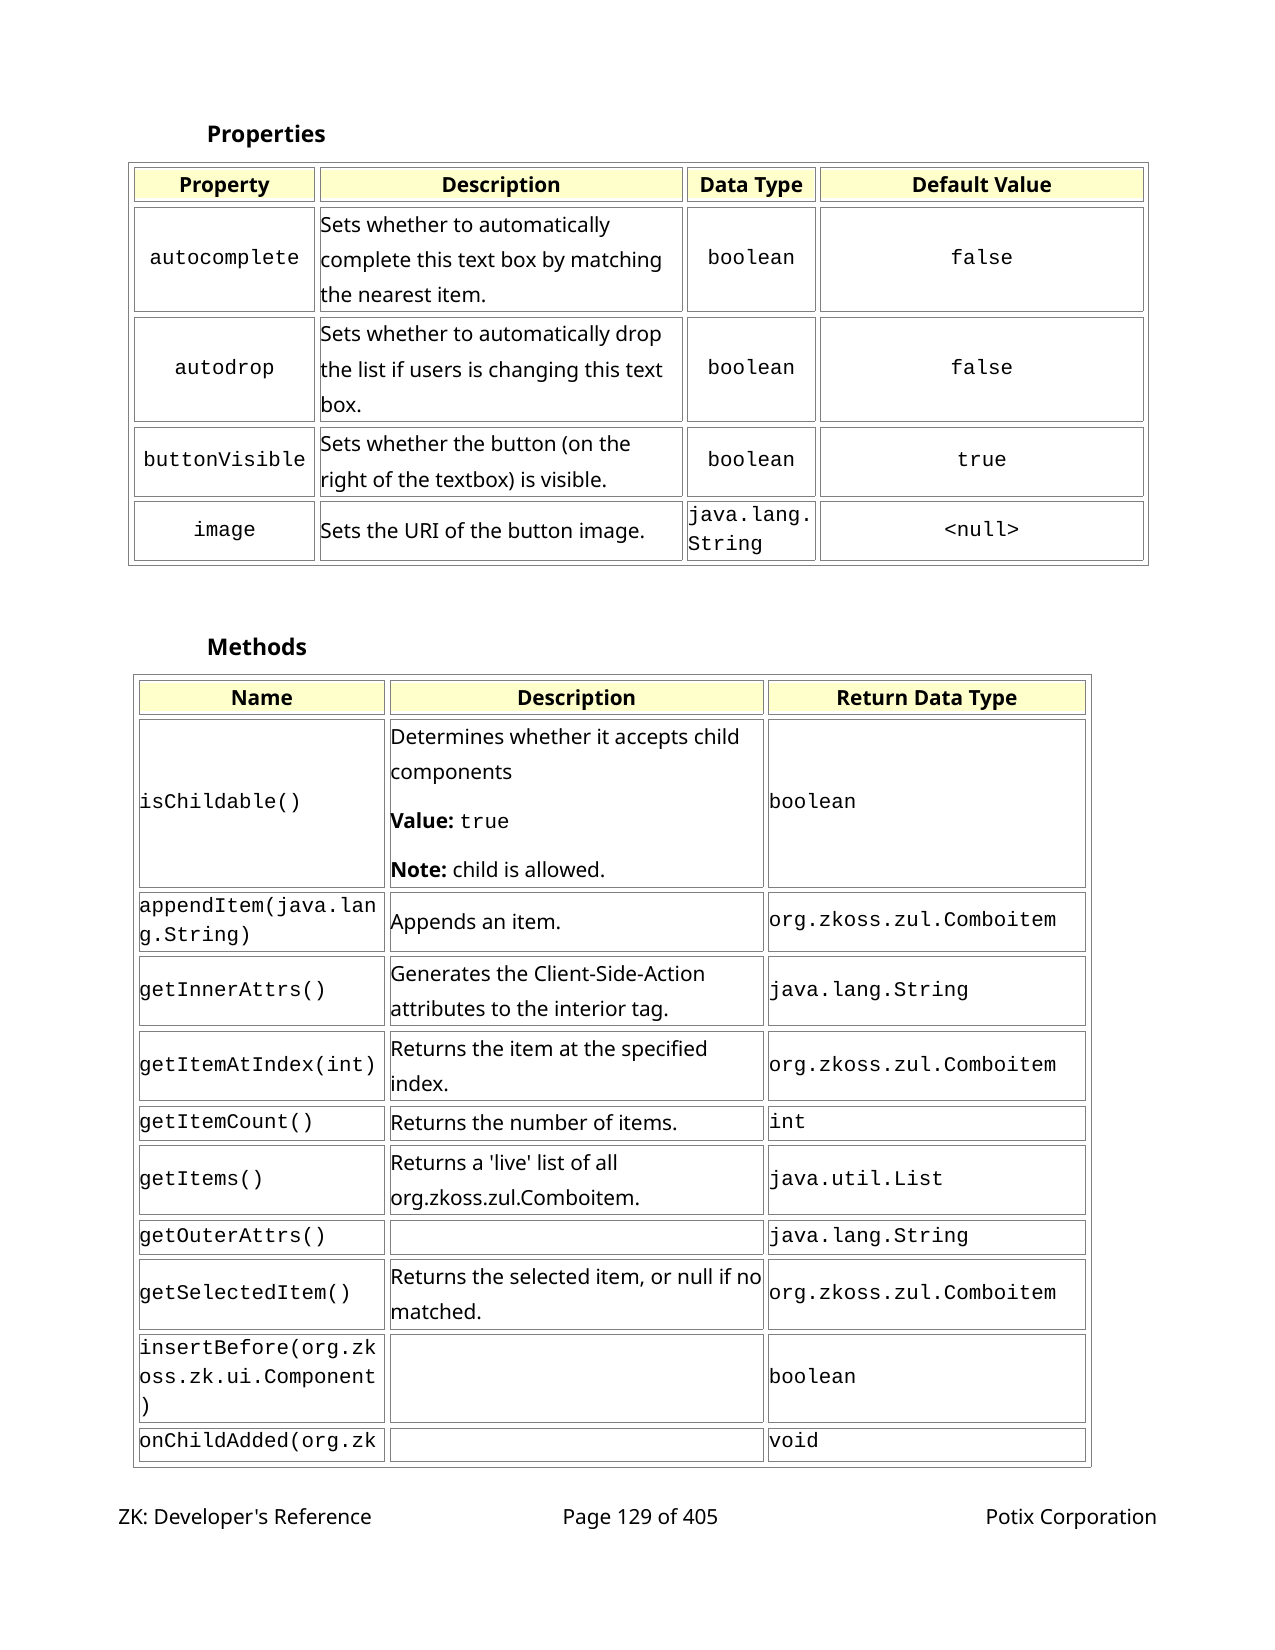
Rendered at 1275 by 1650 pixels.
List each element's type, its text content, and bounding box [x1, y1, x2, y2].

table_cell Sets whether the button (on the right of the textbox) is visible. [317, 421, 685, 496]
table_header Default Value [818, 163, 1146, 201]
table_cell int [766, 1100, 1088, 1139]
subtitle Methods [207, 631, 1157, 662]
table_cell [391, 1221, 763, 1254]
table_cell boolean [766, 714, 1088, 887]
table_cell getOuterAttrs() [136, 1214, 387, 1254]
table_cell [391, 1335, 763, 1422]
table_cell onChildAdded(org.zk [136, 1422, 387, 1461]
table_cell buttonVisible [131, 421, 317, 496]
table_cell Returns the number of items. [387, 1100, 766, 1139]
table_cell java.lang.String [766, 1214, 1088, 1254]
subtitle Properties [207, 118, 1157, 149]
table_cell Determines whether it accepts child components Value: true Note: child is allowed. [387, 714, 766, 887]
table_header Name [136, 675, 387, 714]
table_cell boolean [766, 1329, 1088, 1422]
table_cell Generates the Client-Side-Action attributes to the interior tag. [387, 951, 766, 1025]
table_cell Returns the item at the specified index. [387, 1025, 766, 1100]
table_cell image [131, 496, 317, 560]
table_cell [391, 1429, 763, 1461]
table_cell java.lang.String [685, 496, 817, 560]
table_cell appendItem(java.lang.String) [136, 887, 387, 951]
table_cell boolean [685, 421, 817, 496]
table_cell getInnerAttrs() [136, 951, 387, 1025]
table_cell boolean [685, 311, 817, 421]
table_header Return Data Type [766, 675, 1088, 714]
table_cell [387, 1329, 766, 1422]
table_header Description [317, 163, 685, 201]
table_cell getItems() [136, 1140, 387, 1214]
table_cell isChildable() [136, 714, 387, 887]
table_cell Sets whether to automatically complete this text box by matching the nearest item. [317, 201, 685, 311]
table_cell insertBefore(org.zkoss.zk.ui.Component) [136, 1329, 387, 1422]
table_header Description [387, 675, 766, 714]
table_cell Appends an item. [387, 887, 766, 951]
table_cell boolean [685, 201, 817, 311]
table_cell getSelectedItem() [136, 1254, 387, 1328]
table_cell org.zkoss.zul.Comboitem [766, 887, 1088, 951]
table_cell getItemAtIndex(int) [136, 1025, 387, 1100]
table_cell Returns the selected item, or null if no matched. [387, 1254, 766, 1328]
table_cell org.zkoss.zul.Comboitem [766, 1254, 1088, 1328]
table_cell autodrop [131, 311, 317, 421]
table_header Property [131, 163, 317, 201]
table_cell false [818, 201, 1146, 311]
table_cell Returns a 'live' list of all org.zkoss.zul.Comboitem. [387, 1140, 766, 1214]
table_cell org.zkoss.zul.Comboitem [766, 1025, 1088, 1100]
table_cell getItemCount() [136, 1100, 387, 1139]
table_cell <null> [818, 496, 1146, 560]
table_cell [387, 1422, 766, 1461]
table_header Data Type [685, 163, 817, 201]
table_cell java.lang.String [766, 951, 1088, 1025]
table_cell autocomplete [131, 201, 317, 311]
table_cell false [818, 311, 1146, 421]
table_cell [387, 1214, 766, 1254]
table_cell Sets whether to automatically drop the list if users is changing this text box. [317, 311, 685, 421]
table_cell void [766, 1422, 1088, 1461]
table_cell Sets the URI of the button image. [317, 496, 685, 560]
table_cell java.util.List [766, 1140, 1088, 1214]
table_cell true [818, 421, 1146, 496]
